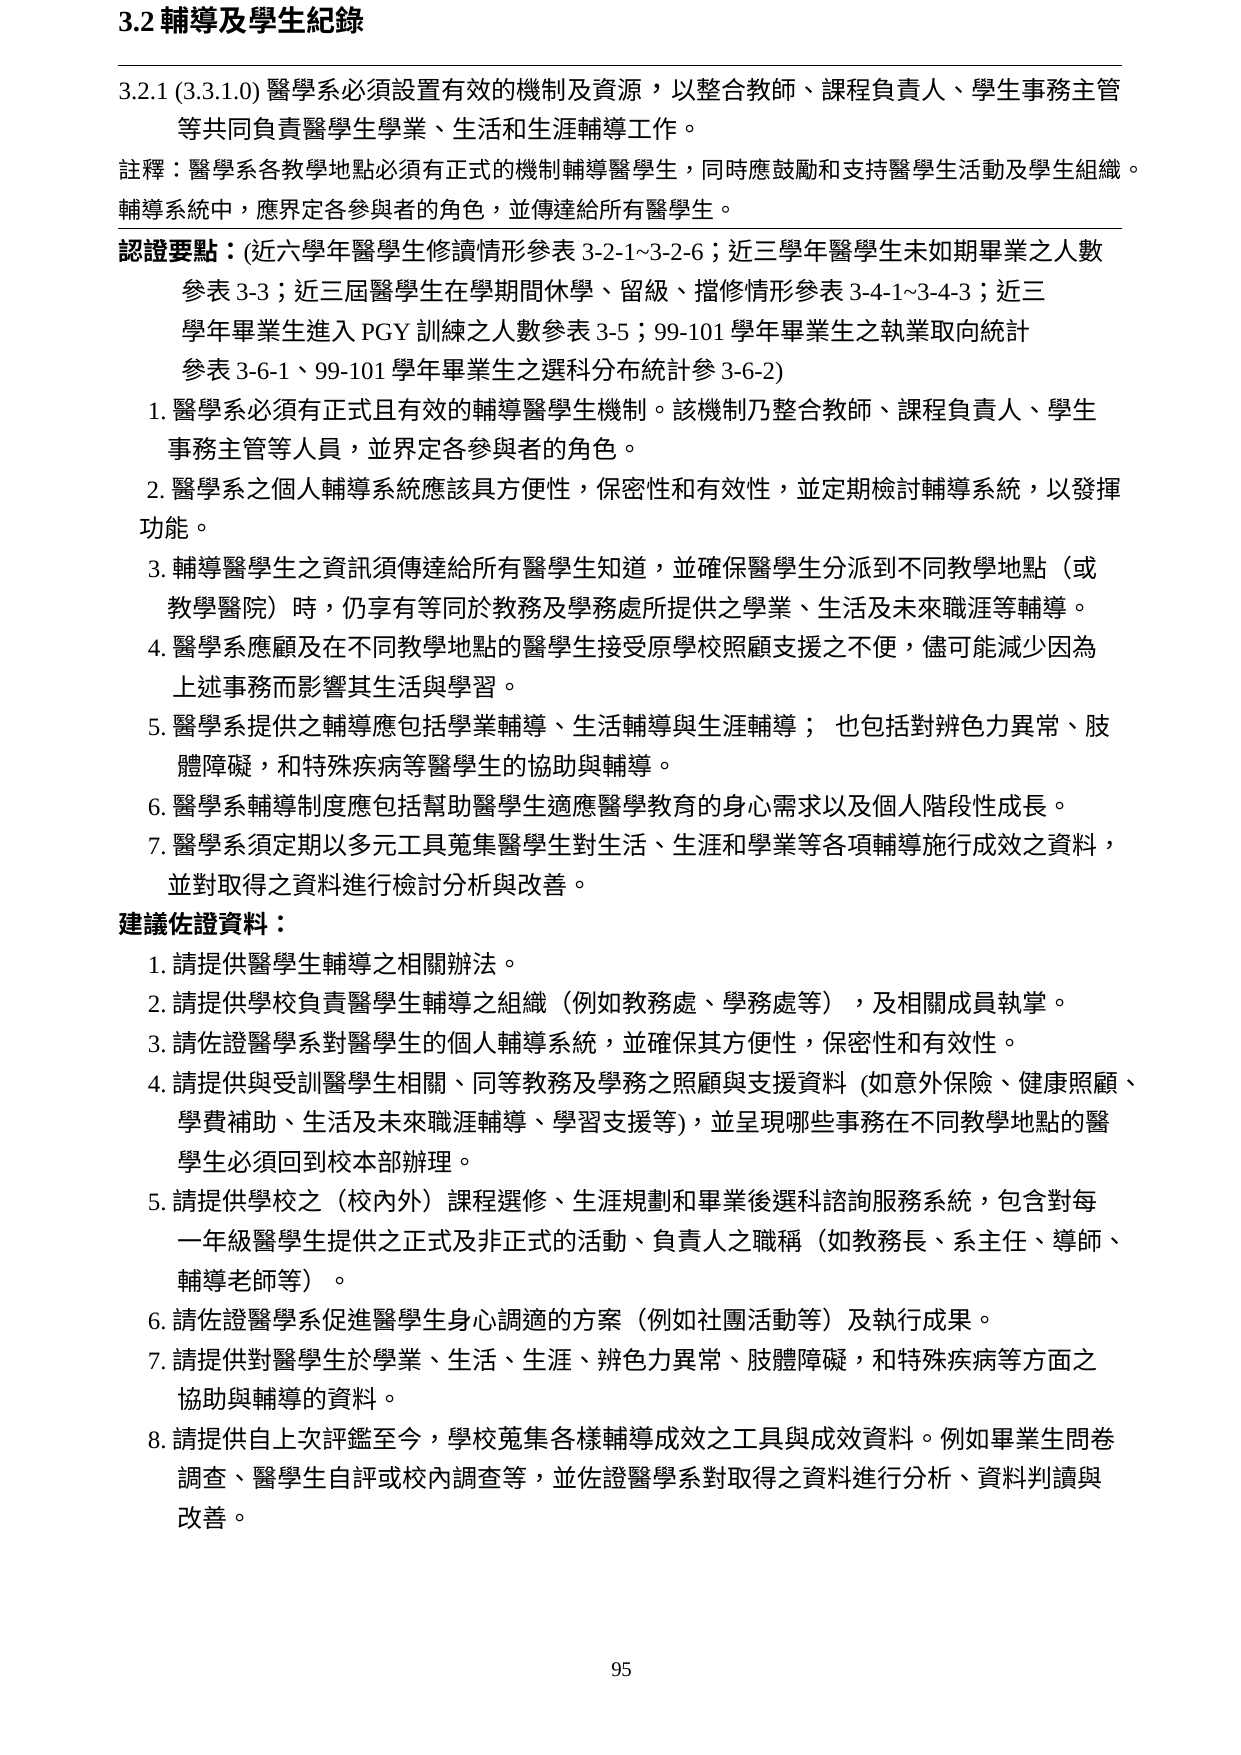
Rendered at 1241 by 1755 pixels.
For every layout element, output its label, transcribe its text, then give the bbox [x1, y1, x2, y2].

list 請提供對醫學生於學業、生活、生涯、辨色力異常、肢體障礙，和特殊疾病等方面之協助與輔導的資料。 [148, 1337, 1122, 1417]
list 醫學系應顧及在不同教學地點的醫學生接受原學校照顧支援之不便，儘可能減少因為上述事務而影響其生活與學習。 [148, 625, 1122, 704]
text 學年畢業生進入PGY訓練之人數參表3-5；99-101學年畢業生之執業取向統計 [118, 308, 1111, 348]
list 醫學系必須有正式且有效的輔導醫學生機制。該機制乃整合教師、課程負責人、學生事務主管等人員，並界定各參與者的角色。 [148, 387, 1122, 467]
subtitle 3.2輔導及學生紀錄 [118, 0, 1122, 39]
text 註釋：醫學系各教學地點必須有正式的機制輔導醫學生，同時應鼓勵和支持醫學生活動及學生組織。輔導系統中，應界定各參與者的角色，並傳達給所有醫學生。 [118, 147, 1122, 228]
text 3.2.1 (3.3.1.0) 醫學系必須設置有效的機制及資源，以整合教師、課程負責人、學生事務主管等共同負責醫學生學業、生活和生涯輔導工作。 [118, 66, 1122, 147]
list 請提供醫學生輔導之相關辦法。 [148, 942, 1122, 981]
text 功能。 [114, 506, 1122, 546]
list 請提供自上次評鑑至今，學校蒐集各樣輔導成效之工具與成效資料。例如畢業生問卷調查、醫學生自評或校內調查等，並佐證醫學系對取得之資料進行分析、資料判讀與改善。 [148, 1417, 1122, 1535]
list 請提供與受訓醫學生相關、同等教務及學務之照顧與支援資料 (如意外保險、健康照顧、學費補助、生活及未來職涯輔導、學習支援等)，並呈現哪些事務在不同教學地點的醫學生必須回到校本部辦理。 [148, 1060, 1122, 1179]
list 請提供學校負責醫學生輔導之組織（例如教務處、學務處等），及相關成員執掌。 [148, 981, 1122, 1021]
text 建議佐證資料： [118, 902, 1111, 942]
list 醫學系輔導制度應包括幫助醫學生適應醫學教育的身心需求以及個人階段性成長。 [148, 783, 1122, 823]
list 請佐證醫學系促進醫學生身心調適的方案（例如社團活動等）及執行成果。 [148, 1298, 1122, 1337]
list 請提供學校之（校內外）課程選修、生涯規劃和畢業後選科諮詢服務系統，包含對每一年級醫學生提供之正式及非正式的活動、負責人之職稱（如教務長、系主任、導師、輔導老師等）。 [148, 1179, 1122, 1298]
list 醫學系須定期以多元工具蒐集醫學生對生活、生涯和學業等各項輔導施行成效之資料，並對取得之資料進行檢討分析與改善。 [148, 823, 1122, 902]
list 輔導醫學生之資訊須傳達給所有醫學生知道，並確保醫學生分派到不同教學地點（或教學醫院）時，仍享有等同於教務及學務處所提供之學業、生活及未來職涯等輔導。 [148, 546, 1122, 625]
list 醫學系提供之輔導應包括學業輔導、生活輔導與生涯輔導； 也包括對辨色力異常、肢體障礙，和特殊疾病等醫學生的協助與輔導。 [148, 704, 1122, 783]
text 參表3-6-1、99-101學年畢業生之選科分布統計參3-6-2) [118, 348, 1111, 387]
list 請佐證醫學系對醫學生的個人輔導系統，並確保其方便性，保密性和有效性。 [148, 1021, 1122, 1060]
text 參表3-3；近三屆醫學生在學期間休學、留級、擋修情形參表3-4-1~3-4-3；近三 [118, 269, 1111, 308]
list 醫學系之個人輔導系統應該具方便性，保密性和有效性，並定期檢討輔導系統，以發揮 [146, 467, 1122, 506]
text 認證要點：(近六學年醫學生修讀情形參表3-2-1~3-2-6；近三學年醫學生未如期畢業之人數 [118, 229, 1111, 269]
